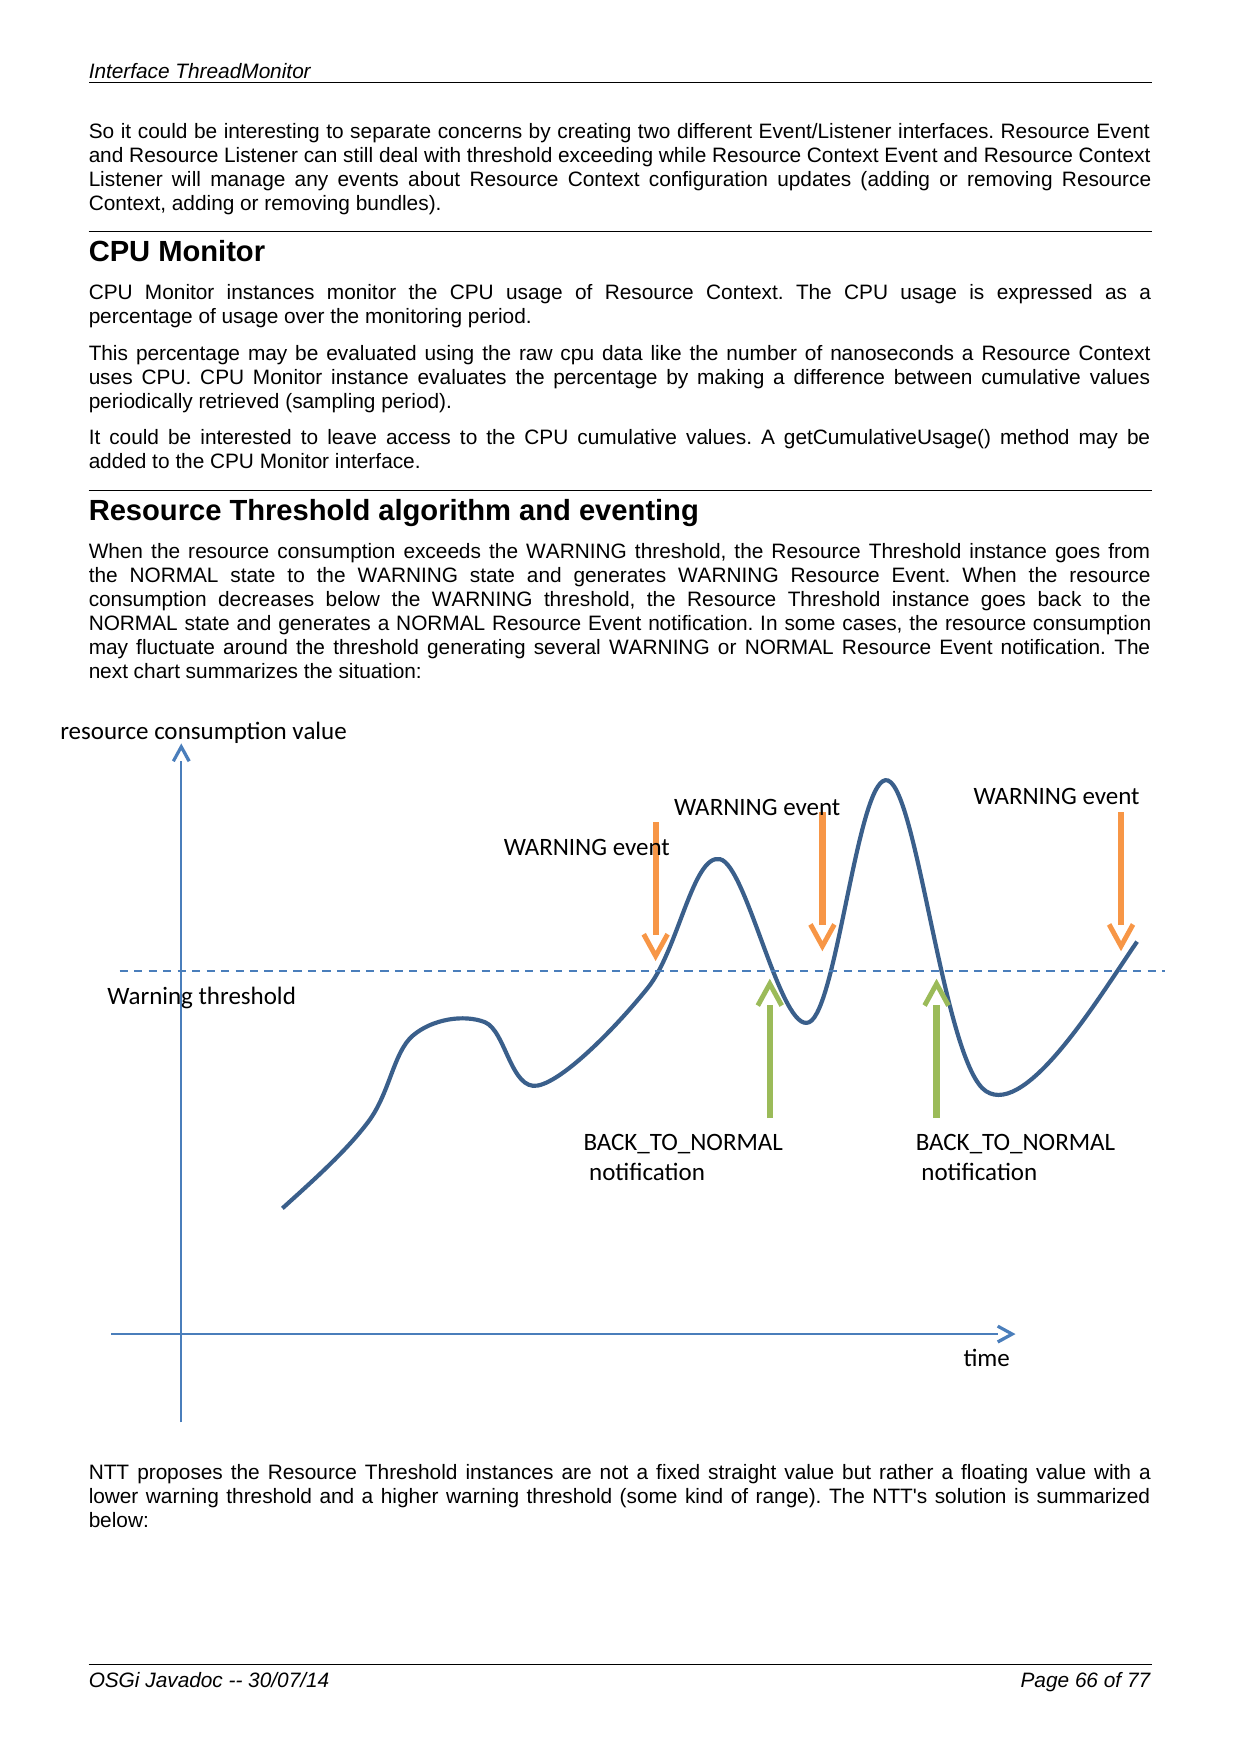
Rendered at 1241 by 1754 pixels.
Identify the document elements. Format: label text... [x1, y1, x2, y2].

text When the resource consumption exceeds the WARNING threshold, the Resource Threshold instance goes from the NORMAL state to the WARNING state and generates WARNING Resource Event. When the resource consumption decreases below the WARNING threshold, the Resource Threshold instance goes back to the NORMAL state and generates a NORMAL Resource Event notification. In some cases, the resource consumption may fluctuate around the threshold generating several WARNING or NORMAL Resource Event notification. The next chart summarizes the situation: [88, 539, 1152, 682]
subtitle Resource Threshold algorithm and eventing [88, 491, 1152, 526]
text NTT proposes the Resource Threshold instances are not a fixed straight value but rather a floating value with a lower warning threshold and a higher warning threshold (some kind of range). The NTT's solution is summarized below: [88, 1460, 1152, 1532]
text CPU Monitor instances monitor the CPU usage of Resource Context. The CPU usage is expressed as a percentage of usage over the monitoring period. [88, 280, 1152, 328]
text This percentage may be evaluated using the raw cpu data like the number of nanoseconds a Resource Context uses CPU. CPU Monitor instance evaluates the percentage by making a difference between cumulative values periodically retrieved (sampling period). [88, 341, 1152, 412]
subtitle CPU Monitor [88, 232, 1152, 268]
text So it could be interesting to separate concerns by creating two different Event/Listener interfaces. Resource Event and Resource Listener can still deal with threshold exceeding while Resource Context Event and Resource Context Listener will manage any events about Resource Context configuration updates (adding or removing Resource Context, adding or removing bundles). [88, 118, 1152, 214]
text It could be interested to leave access to the CPU cumulative values. A getCumulativeUsage() method may be added to the CPU Monitor interface. [88, 425, 1152, 473]
